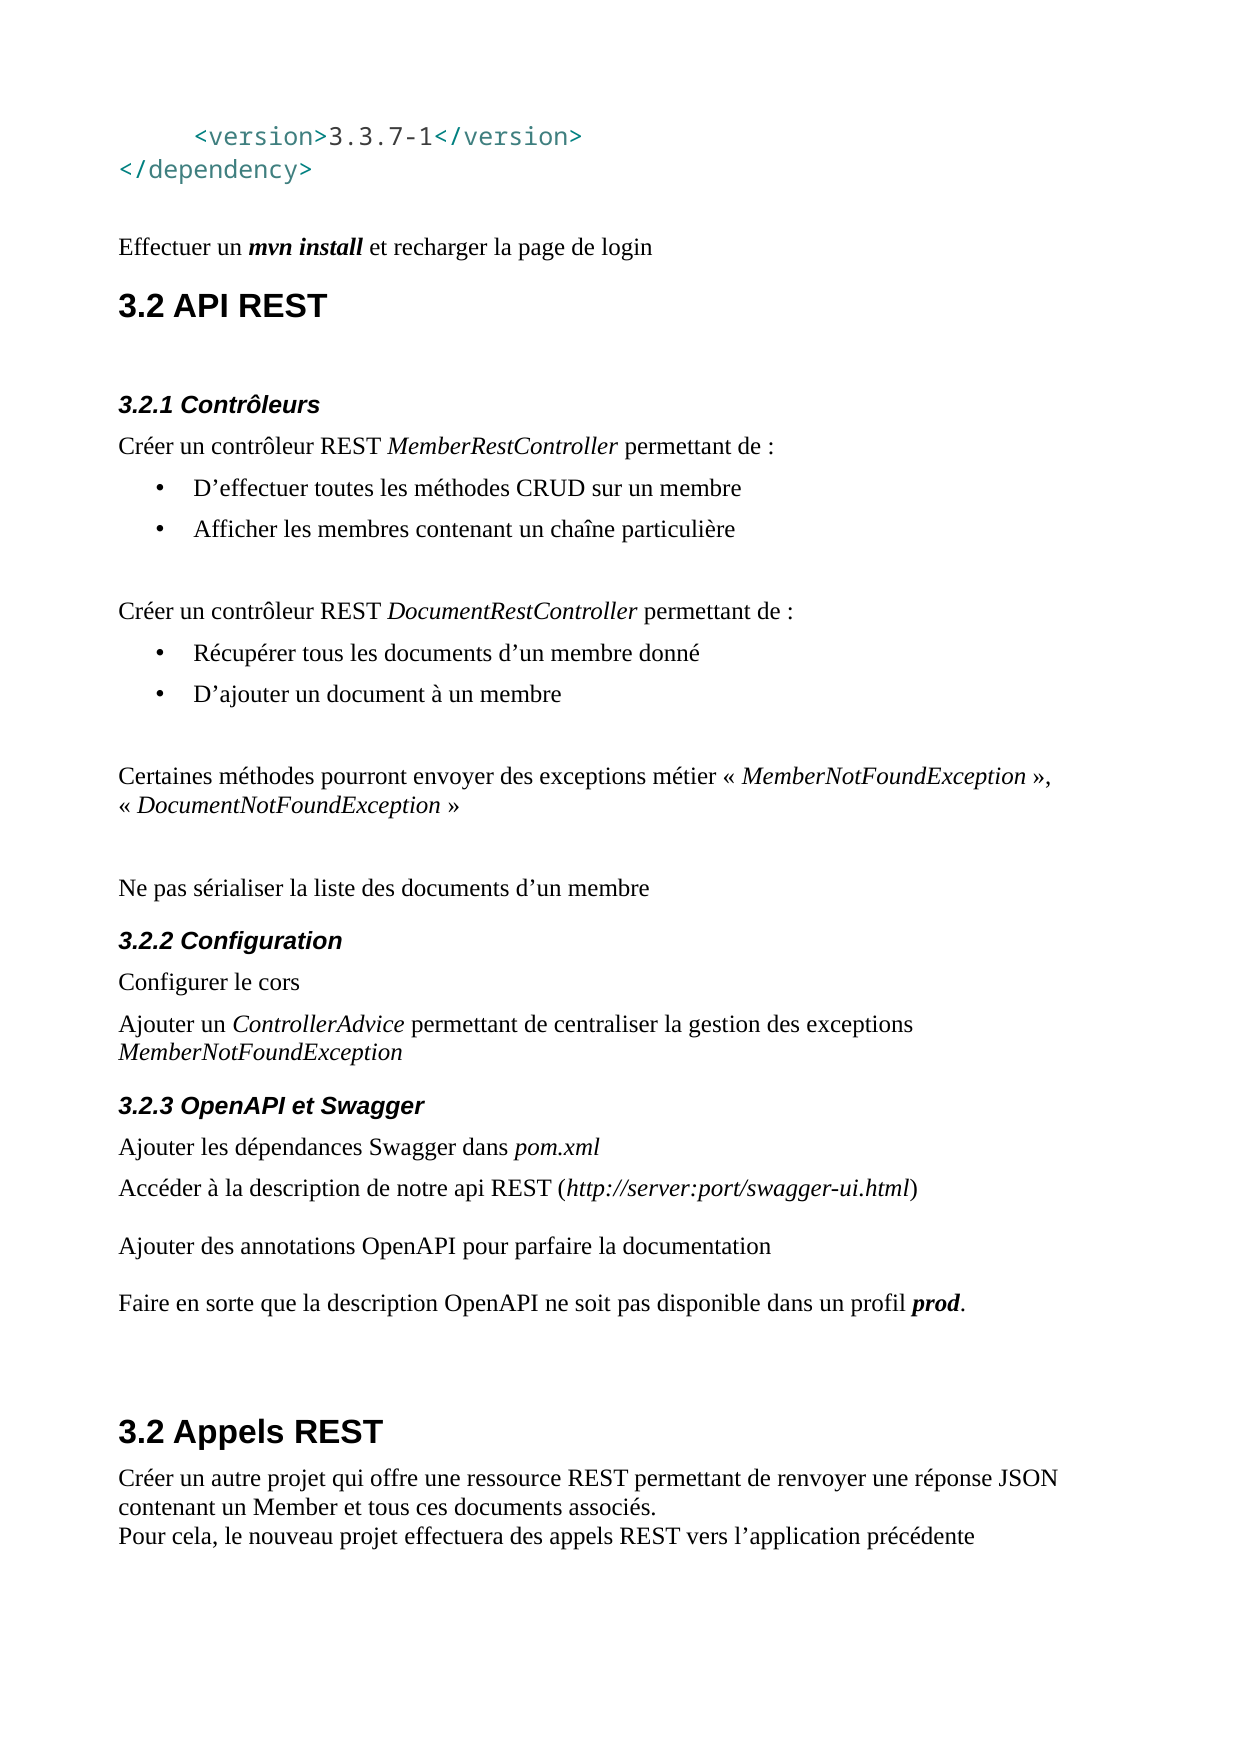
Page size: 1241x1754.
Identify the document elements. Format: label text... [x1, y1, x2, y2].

list Afficher les membres contenant un chaîne particulière [156, 514, 1122, 543]
text </dependency> [118, 152, 1122, 186]
text Faire en sorte que la description OpenAPI ne soit pas disponible dans un profil prod. [118, 1288, 1122, 1317]
text Ajouter un ControllerAdvice permettant de centraliser la gestion des exceptions MemberNotFoundException [118, 1009, 1122, 1066]
text Ajouter les dépendances Swagger dans pom.xml [118, 1132, 1122, 1161]
list Récupérer tous les documents d’un membre donné [156, 638, 1122, 666]
text Ne pas sérialiser la liste des documents d’un membre [118, 873, 1122, 901]
text Pour cela, le nouveau projet effectuera des appels REST vers l’application précédente [118, 1521, 1122, 1549]
text Accéder à la description de notre api REST (http://server:port/swagger-ui.html) [118, 1173, 1122, 1202]
subtitle 3.2.2 Configuration [118, 926, 1122, 955]
subtitle 3.2.1 Contrôleurs [118, 390, 1122, 419]
text Certaines méthodes pourront envoyer des exceptions métier « MemberNotFoundException », « DocumentNotFoundException » [118, 761, 1122, 819]
subtitle 3.2 API REST [118, 285, 1122, 324]
text Créer un autre projet qui offre une ressource REST permettant de renvoyer une réponse JSON contenant un Member et tous ces documents associés. [118, 1463, 1122, 1521]
subtitle 3.2 Appels REST [118, 1412, 1122, 1451]
text Configurer le cors [118, 967, 1122, 996]
list D’effectuer toutes les méthodes CRUD sur un membre [156, 473, 1122, 501]
text <version>3.3.7-1</version> [118, 118, 1122, 152]
text Ajouter des annotations OpenAPI pour parfaire la documentation [118, 1231, 1122, 1260]
text Créer un contrôleur REST MemberRestController permettant de : [118, 431, 1122, 460]
text Effectuer un mvn install et recharger la page de login [118, 232, 1122, 260]
subtitle 3.2.3 OpenAPI et Swagger [118, 1091, 1122, 1120]
list D’ajouter un document à un membre [156, 679, 1122, 708]
text Créer un contrôleur REST DocumentRestController permettant de : [118, 596, 1122, 625]
